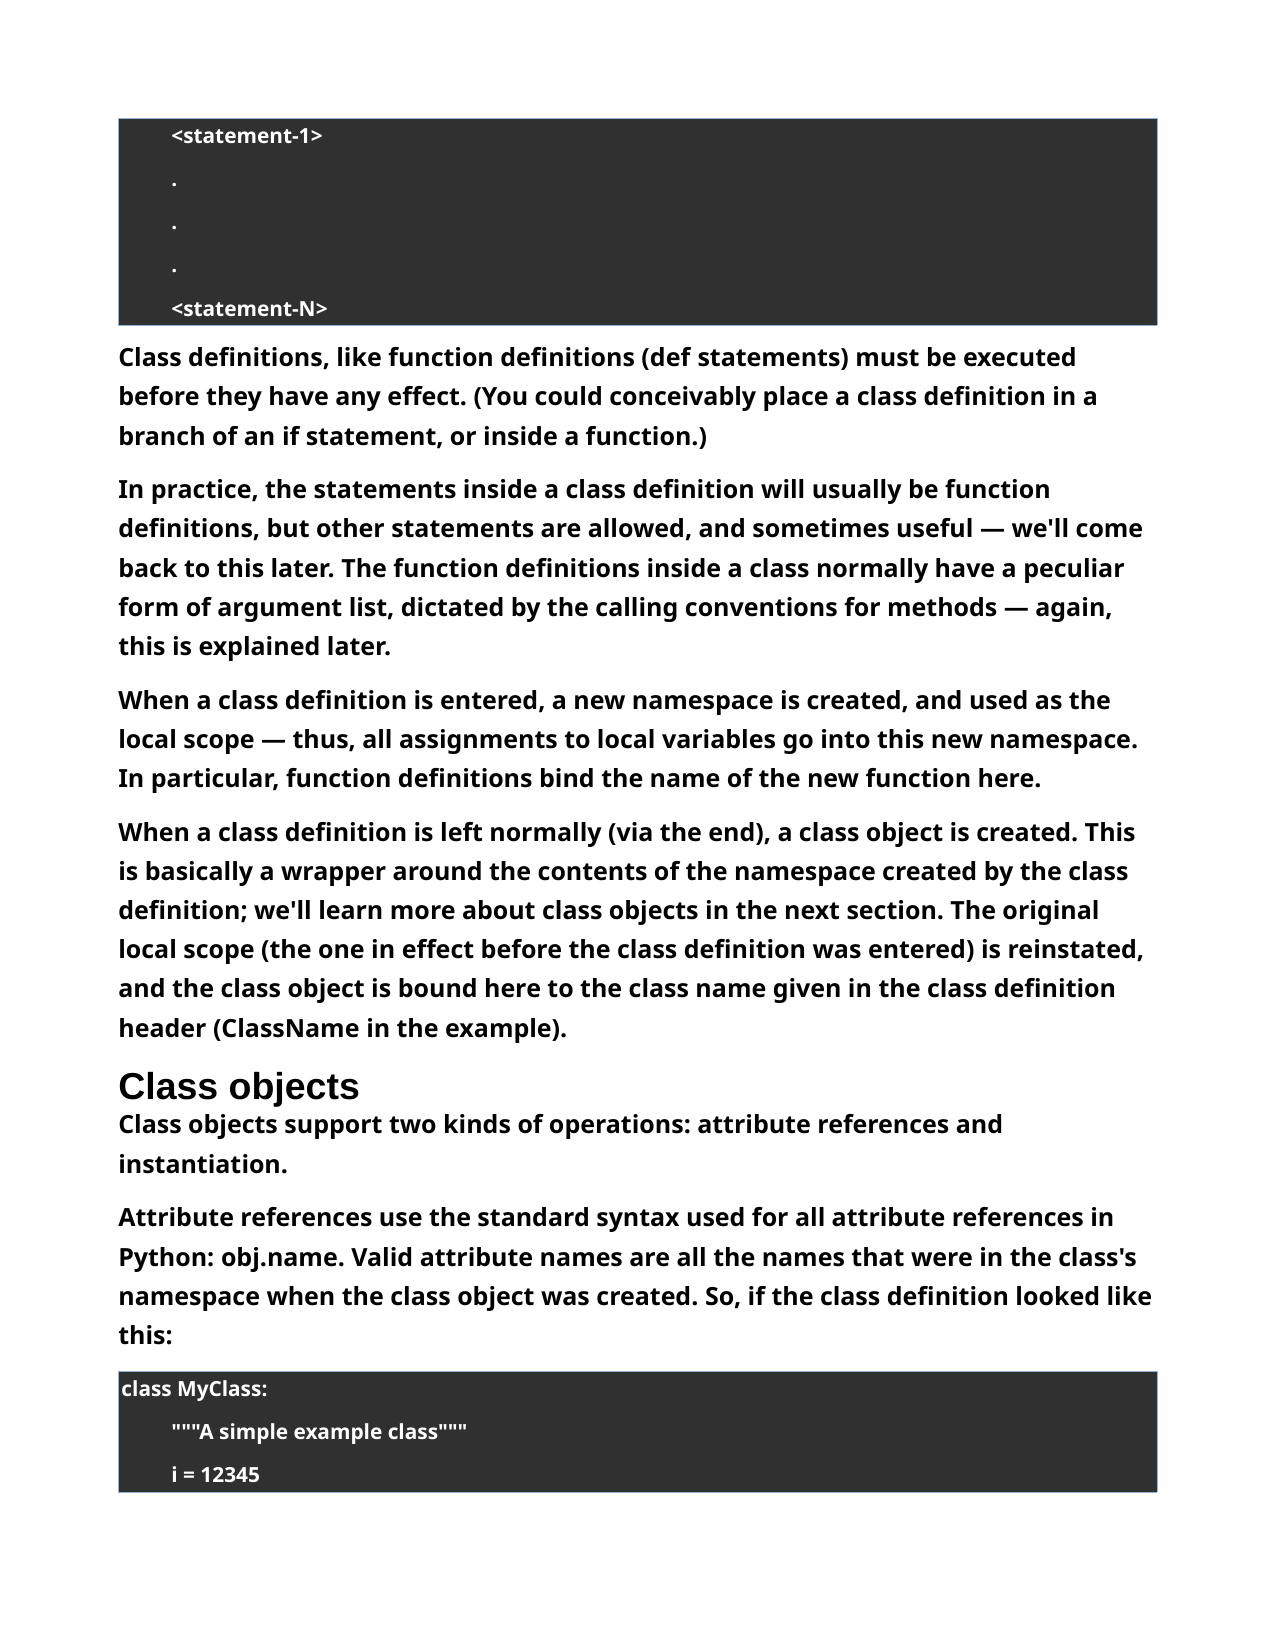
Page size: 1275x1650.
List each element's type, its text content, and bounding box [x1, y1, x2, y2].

text Class definitions, like function definitions (def statements) must be executed before they have any effect. (You could conceivably place a class definition in a branch of an if statement, or inside a function.) [118, 340, 1157, 452]
subtitle Class objects [118, 1064, 1157, 1107]
text Class objects support two kinds of operations: attribute references and instantiation. [118, 1107, 1157, 1180]
text i = 12345 [119, 1457, 1157, 1492]
text . [119, 247, 1157, 279]
text class MyClass: [119, 1372, 1157, 1403]
text . [119, 161, 1157, 193]
text . [119, 204, 1157, 236]
text When a class definition is entered, a new namespace is created, and used as the local scope — thus, all assignments to local variables go into this new namespace. In particular, function definitions bind the name of the new function here. [118, 682, 1157, 795]
text <statement-N> [119, 291, 1157, 325]
text Attribute references use the standard syntax used for all attribute references in Python: obj.name. Valid attribute names are all the names that were in the class's namespace when the class object was created. So, if the class definition looked like this: [118, 1200, 1157, 1352]
text """A simple example class""" [119, 1414, 1157, 1446]
text When a class definition is left normally (via the end), a class object is created. This is basically a wrapper around the contents of the namespace created by the class definition; we'll learn more about class objects in the next section. The original local scope (the one in effect before the class definition was entered) is reinstated, and the class object is bound here to the class name given in the class definition header (ClassName in the example). [118, 814, 1157, 1044]
text In practice, the statements inside a class definition will usually be function definitions, but other statements are allowed, and sometimes useful — we'll come back to this later. The function definitions inside a class normally have a peculiar form of argument list, dictated by the calling conventions for methods — again, this is explained later. [118, 472, 1157, 663]
text <statement-1> [119, 119, 1157, 150]
